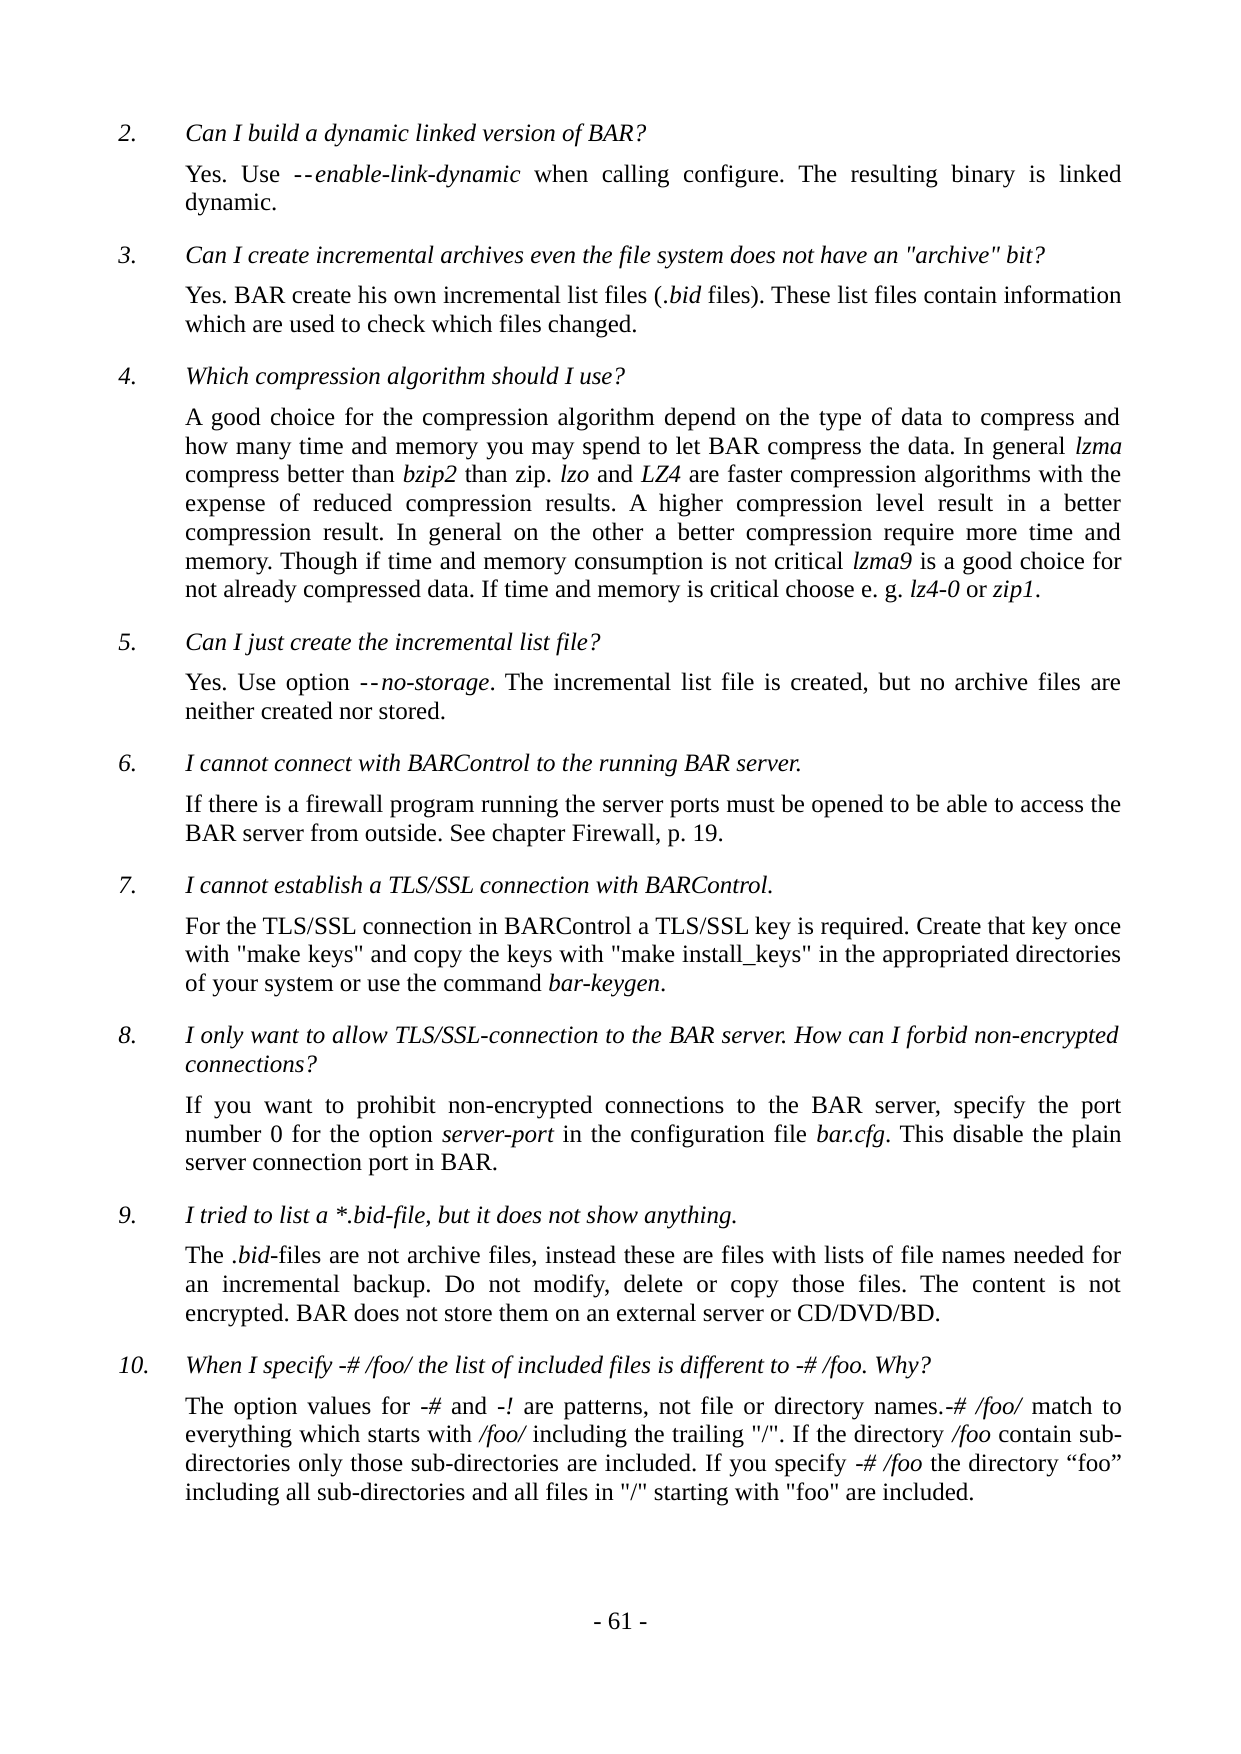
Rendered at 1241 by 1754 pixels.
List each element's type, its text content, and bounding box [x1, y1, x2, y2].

text The option values for -# and -! are patterns, not file or directory names.-# /foo/ match to everything which starts with /foo/ including the trailing "/". If the directory /foo contain sub-directories only those sub-directories are included. If you specify -# /foo the directory “foo” including all sub-directories and all files in "/" starting with "foo" are included. [185, 1391, 1122, 1506]
text Yes. Use ‑‑enable-link-dynamic when calling configure. The resulting binary is linked dynamic. [185, 159, 1122, 216]
list When I specify -# /foo/ the list of included files is different to -# /foo. Why? [118, 1350, 1122, 1379]
text For the TLS/SSL connection in BARControl a TLS/SSL key is required. Create that key once with "make keys" and copy the keys with "make install_keys" in the appropriated directories of your system or use the command bar-keygen. [185, 911, 1122, 997]
list Can I build a dynamic linked version of BAR? [118, 118, 1122, 147]
list I cannot connect with BARControl to the running BAR server. [118, 748, 1122, 777]
list Can I just create the incremental list file? [118, 627, 1122, 656]
list Which compression algorithm should I use? [118, 361, 1122, 390]
text A good choice for the compression algorithm depend on the type of data to compress and how many time and memory you may spend to let BAR compress the data. In general lzma compress better than bzip2 than zip. lzo and LZ4 are faster compression algorithms with the expense of reduced compression results. A higher compression level result in a better compression result. In general on the other a better compression require more time and memory. Though if time and memory consumption is not critical lzma9 is a good choice for not already compressed data. If time and memory is critical choose e. g. lz4-0 or zip1. [185, 402, 1122, 603]
list Can I create incremental archives even the file system does not have an "archive" bit? [118, 240, 1122, 268]
list I only want to allow TLS/SSL-connection to the BAR server. How can I forbid non-encrypted connections? [118, 1021, 1122, 1078]
text Yes. BAR create his own incremental list files (.bid files). These list files contain information which are used to check which files changed. [185, 280, 1122, 338]
text The .bid-files are not archive files, instead these are files with lists of file names needed for an incremental backup. Do not modify, delete or copy those files. The content is not encrypted. BAR does not store them on an external server or CD/DVD/BD. [185, 1240, 1122, 1327]
text If there is a firewall program running the server ports must be opened to be able to access the BAR server from outside. See chapter Firewall, p. 19. [185, 789, 1122, 847]
list I cannot establish a TLS/SSL connection with BARControl. [118, 870, 1122, 899]
list I tried to list a *.bid-file, but it does not show anything. [118, 1200, 1122, 1228]
text Yes. Use option ‑‑no-storage. The incremental list file is created, but no archive files are neither created nor stored. [185, 667, 1122, 725]
text If you want to prohibit non-encrypted connections to the BAR server, specify the port number 0 for the option server-port in the configuration file bar.cfg. This disable the plain server connection port in BAR. [185, 1090, 1122, 1176]
